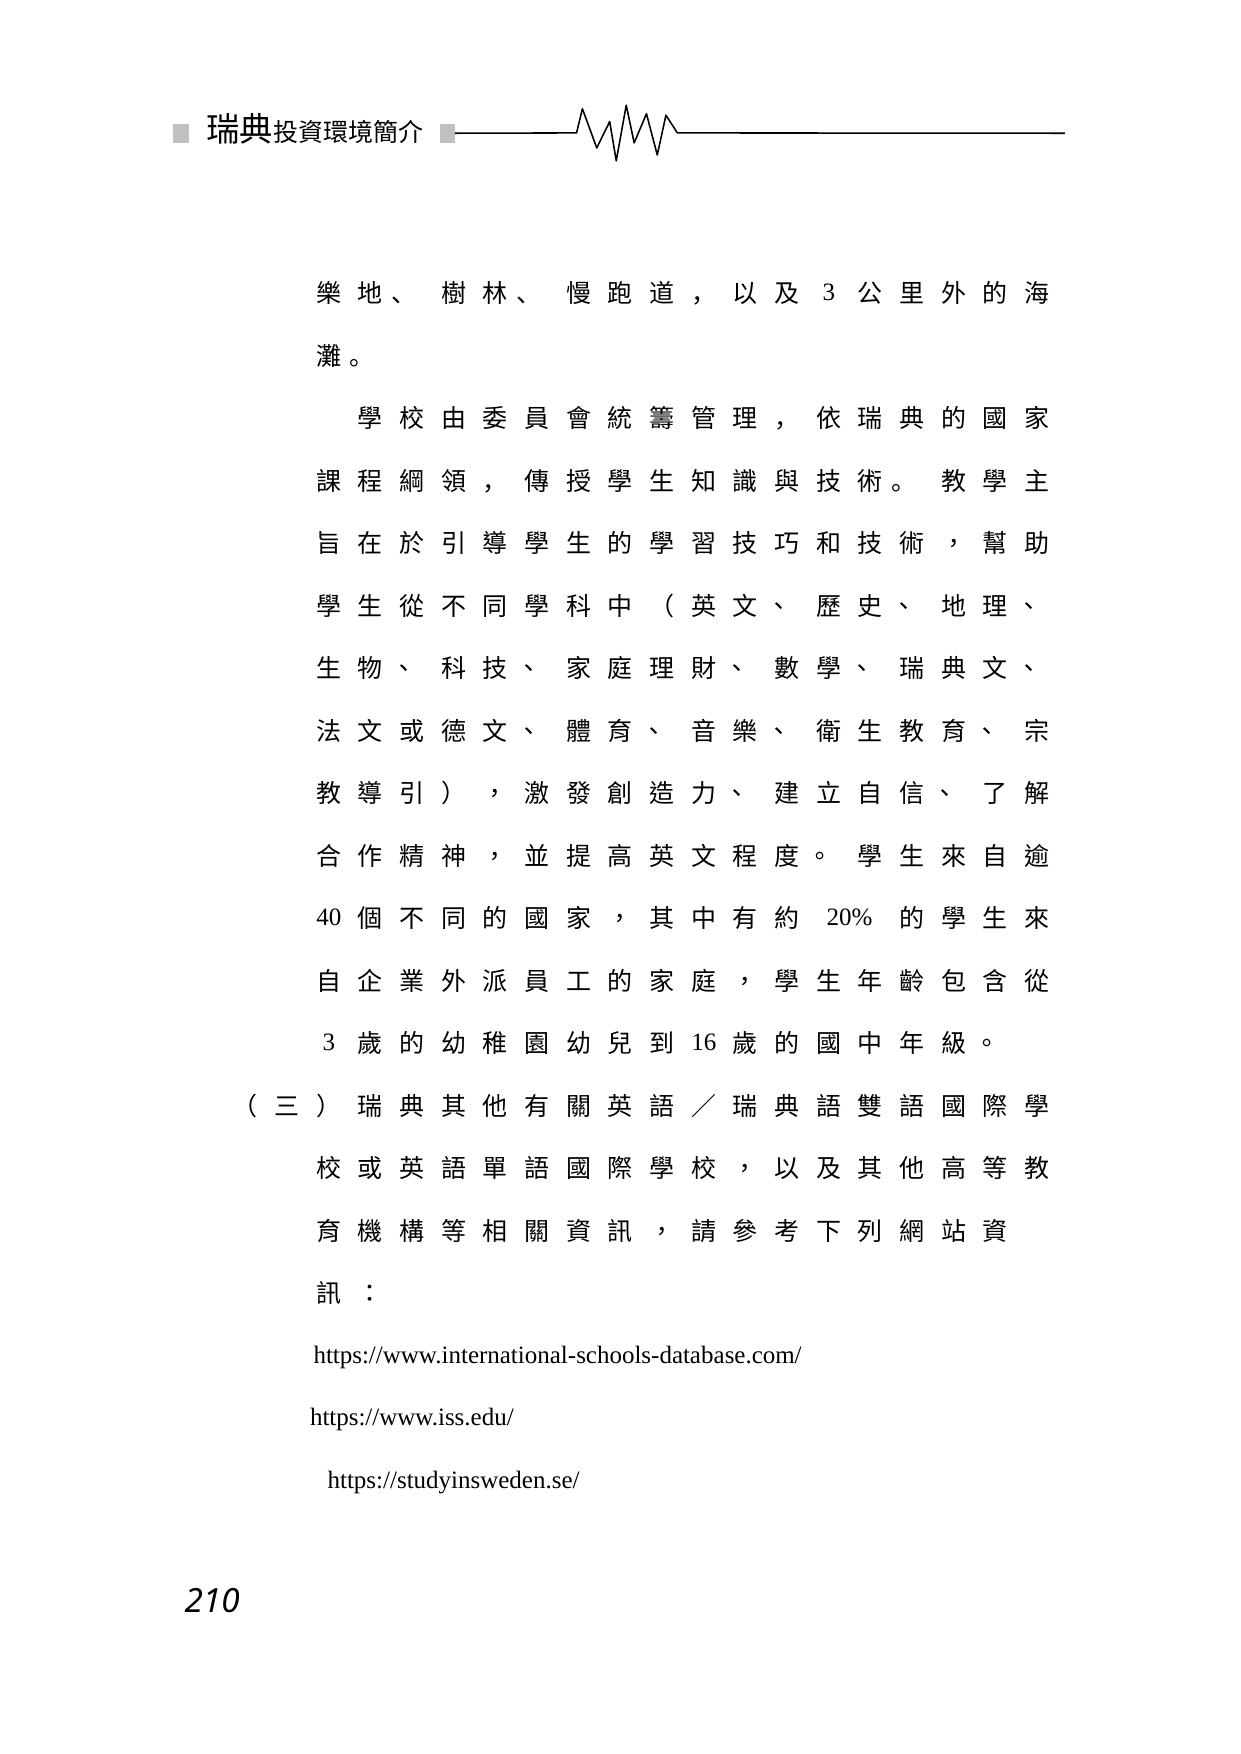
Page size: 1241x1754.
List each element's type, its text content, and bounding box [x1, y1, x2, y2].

text 學校由委員會統籌管理，依瑞典的國家課程綱領，傳授學生知識與技術。教學主旨在於引導學生的學習技巧和技術，幫助學生從不同學科中（英文、歷史、地理、生物、科技、家庭理財、數學、瑞典文、法文或德文、體育、音樂、衛生教育、宗教導引），激發創造力、建立自信、了解合作精神，並提高英文程度。學生來自逾40個不同的國家，其中有約20%的學生來自企業外派員工的家庭，學生年齡包含從3歲的幼稚園幼兒到16歲的國中年級。 [281, 375, 1058, 1063]
text https://studyinsweden.se/ [281, 1438, 1058, 1500]
text 樂地、樹林、慢跑道，以及3公里外的海灘。 [281, 250, 1058, 375]
text https://www.international-schools-database.com/ [281, 1313, 1058, 1375]
text https://www.iss.edu/ [281, 1375, 1058, 1438]
text （三）瑞典其他有關英語／瑞典語雙語國際學校或英語單語國際學校，以及其他高等教育機構等相關資訊，請參考下列網站資訊： [207, 1063, 1058, 1313]
